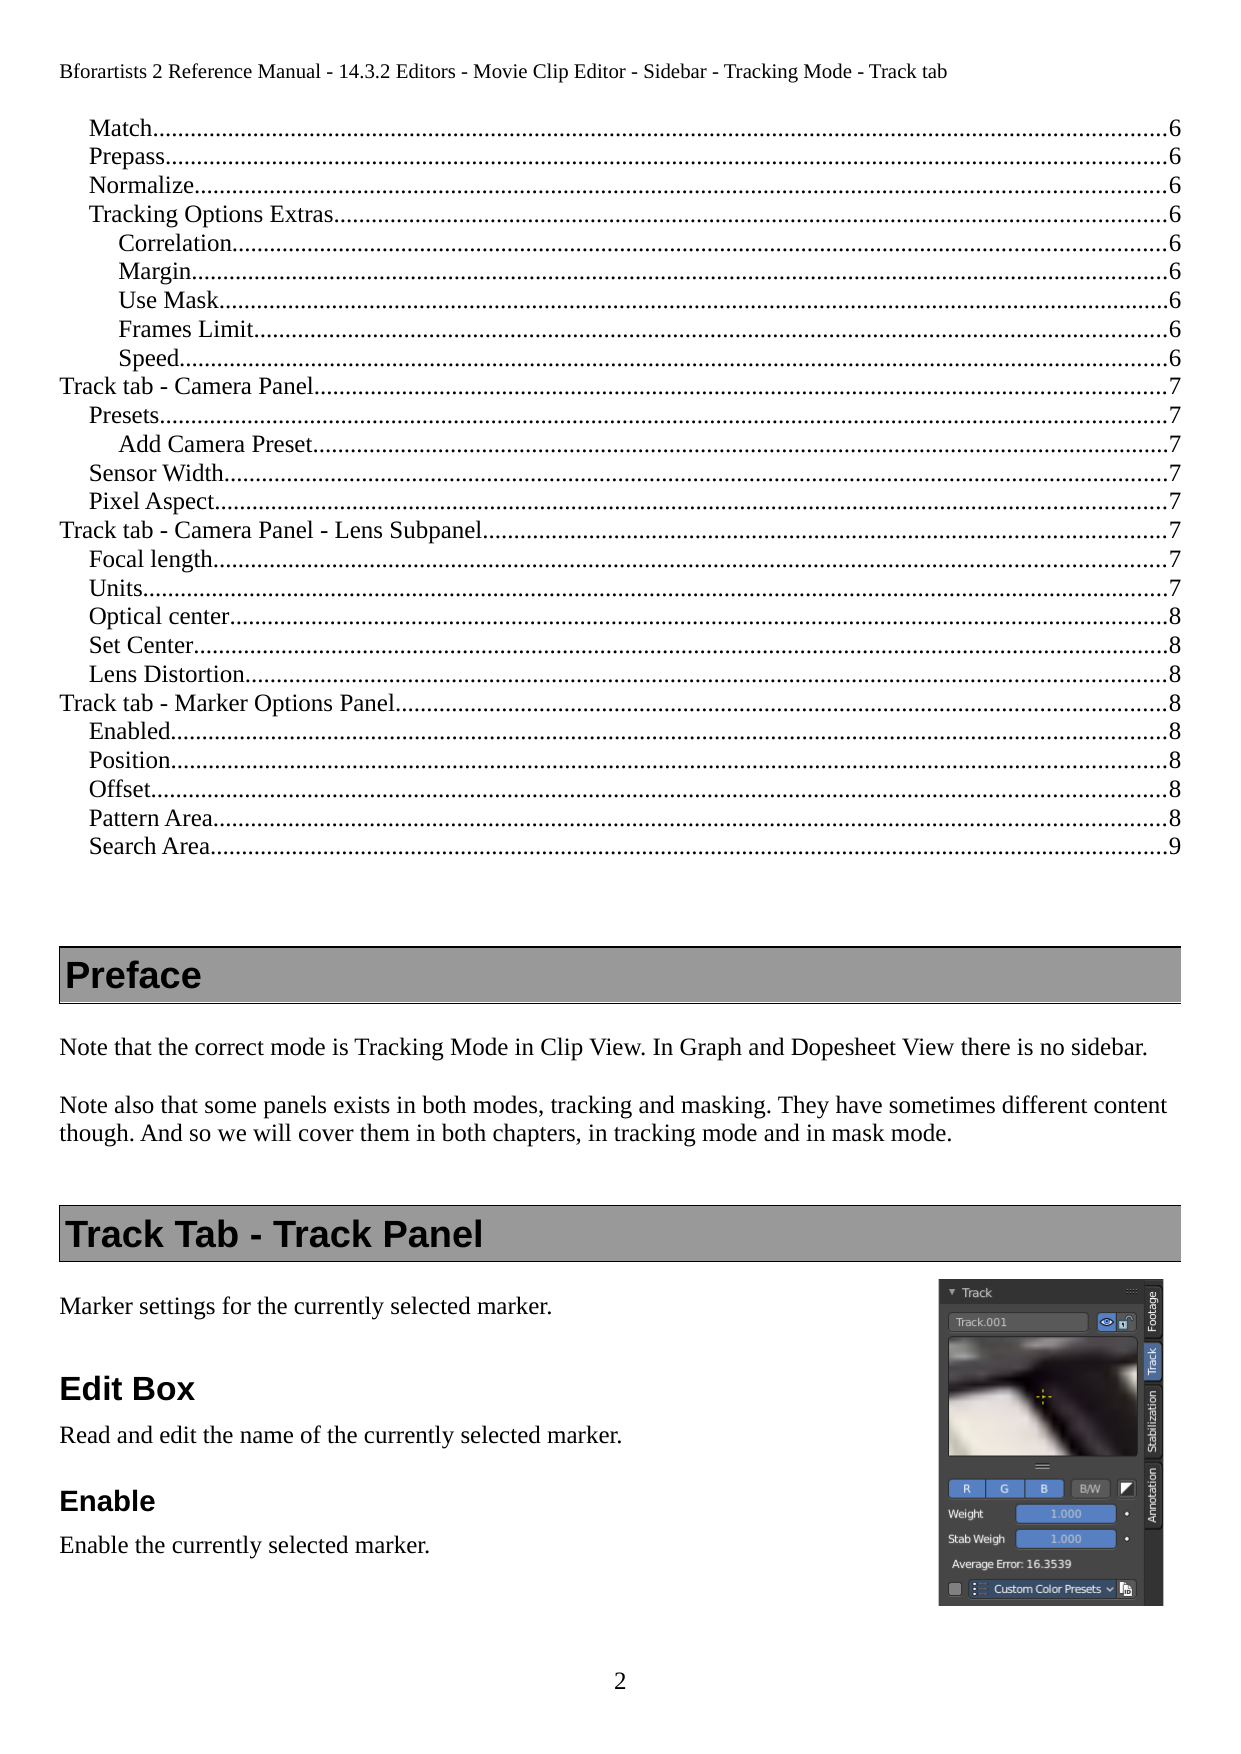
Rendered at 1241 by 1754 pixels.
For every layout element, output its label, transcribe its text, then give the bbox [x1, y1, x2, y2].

picture [938, 1279, 1164, 1606]
text Note also that some panels exists in both modes, tracking and masking. They have sometimes different content though. And so we will cover them in both chapters, in tracking mode and in mask mode. [59, 1090, 1181, 1147]
text Add Camera Preset 7 [118, 429, 1181, 458]
text Speed 6 [118, 343, 1181, 371]
text Search Area 9 [88, 831, 1181, 860]
text Correlation 6 [118, 228, 1181, 256]
text Position 8 [88, 745, 1181, 774]
text Frames Limit 6 [118, 314, 1181, 343]
text Tracking Options Extras 6 [88, 199, 1181, 228]
text Units 7 [88, 573, 1181, 601]
table_header Track Tab - Track Panel [60, 1206, 1181, 1261]
text Track tab - Marker Options Panel 8 [59, 688, 1181, 716]
text Track tab - Camera Panel 7 [59, 371, 1181, 400]
table_header Preface [60, 948, 1181, 1002]
text Track tab - Camera Panel - Lens Subpanel 7 [59, 515, 1181, 544]
text Prepass 6 [88, 141, 1181, 170]
text Normalize 6 [88, 170, 1181, 199]
text Enable the currently selected marker. [59, 1530, 938, 1559]
subtitle [1164, 1484, 1181, 1518]
text Presets 7 [88, 400, 1181, 429]
text Lens Distortion 8 [88, 659, 1181, 688]
text Note that the correct mode is Tracking Mode in Clip View. In Graph and Dopesheet View there is no sidebar. [59, 1032, 1181, 1061]
subtitle Edit Box [59, 1369, 938, 1408]
text Sensor Width 7 [88, 458, 1181, 486]
text Marker settings for the currently selected marker. [59, 1291, 938, 1348]
text Match 6 [88, 113, 1181, 141]
text Read and edit the name of the currently selected marker. [59, 1420, 938, 1449]
text Optical center 8 [88, 601, 1181, 630]
subtitle [1164, 1369, 1181, 1408]
subtitle Enable [59, 1484, 938, 1518]
text Pattern Area 8 [88, 803, 1181, 831]
text Enabled 8 [88, 716, 1181, 745]
text Use Mask 6 [118, 285, 1181, 314]
text Focal length 7 [88, 544, 1181, 573]
text Offset 8 [88, 774, 1181, 803]
text Margin 6 [118, 256, 1181, 285]
text Set Center 8 [88, 630, 1181, 659]
text Pixel Aspect 7 [88, 486, 1181, 515]
